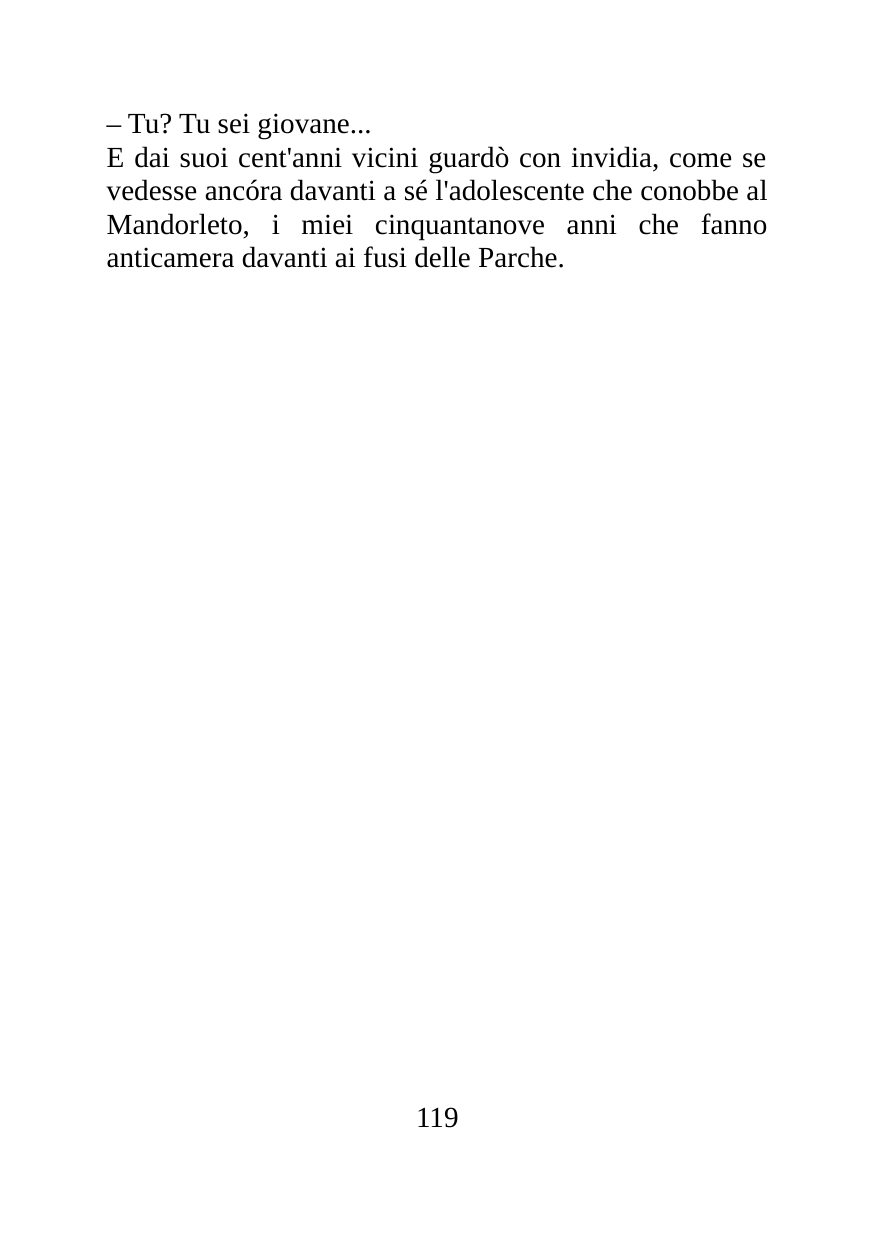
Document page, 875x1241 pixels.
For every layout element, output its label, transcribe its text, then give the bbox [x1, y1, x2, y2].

text E dai suoi cent'anni vicini guardò con invidia, come se vedesse ancóra davanti a sé l'adolescente che conobbe al Mandorleto, i miei cinquantanove anni che fanno anticamera davanti ai fusi delle Parche. [106, 140, 768, 274]
text – Tu? Tu sei giovane... [106, 106, 768, 140]
